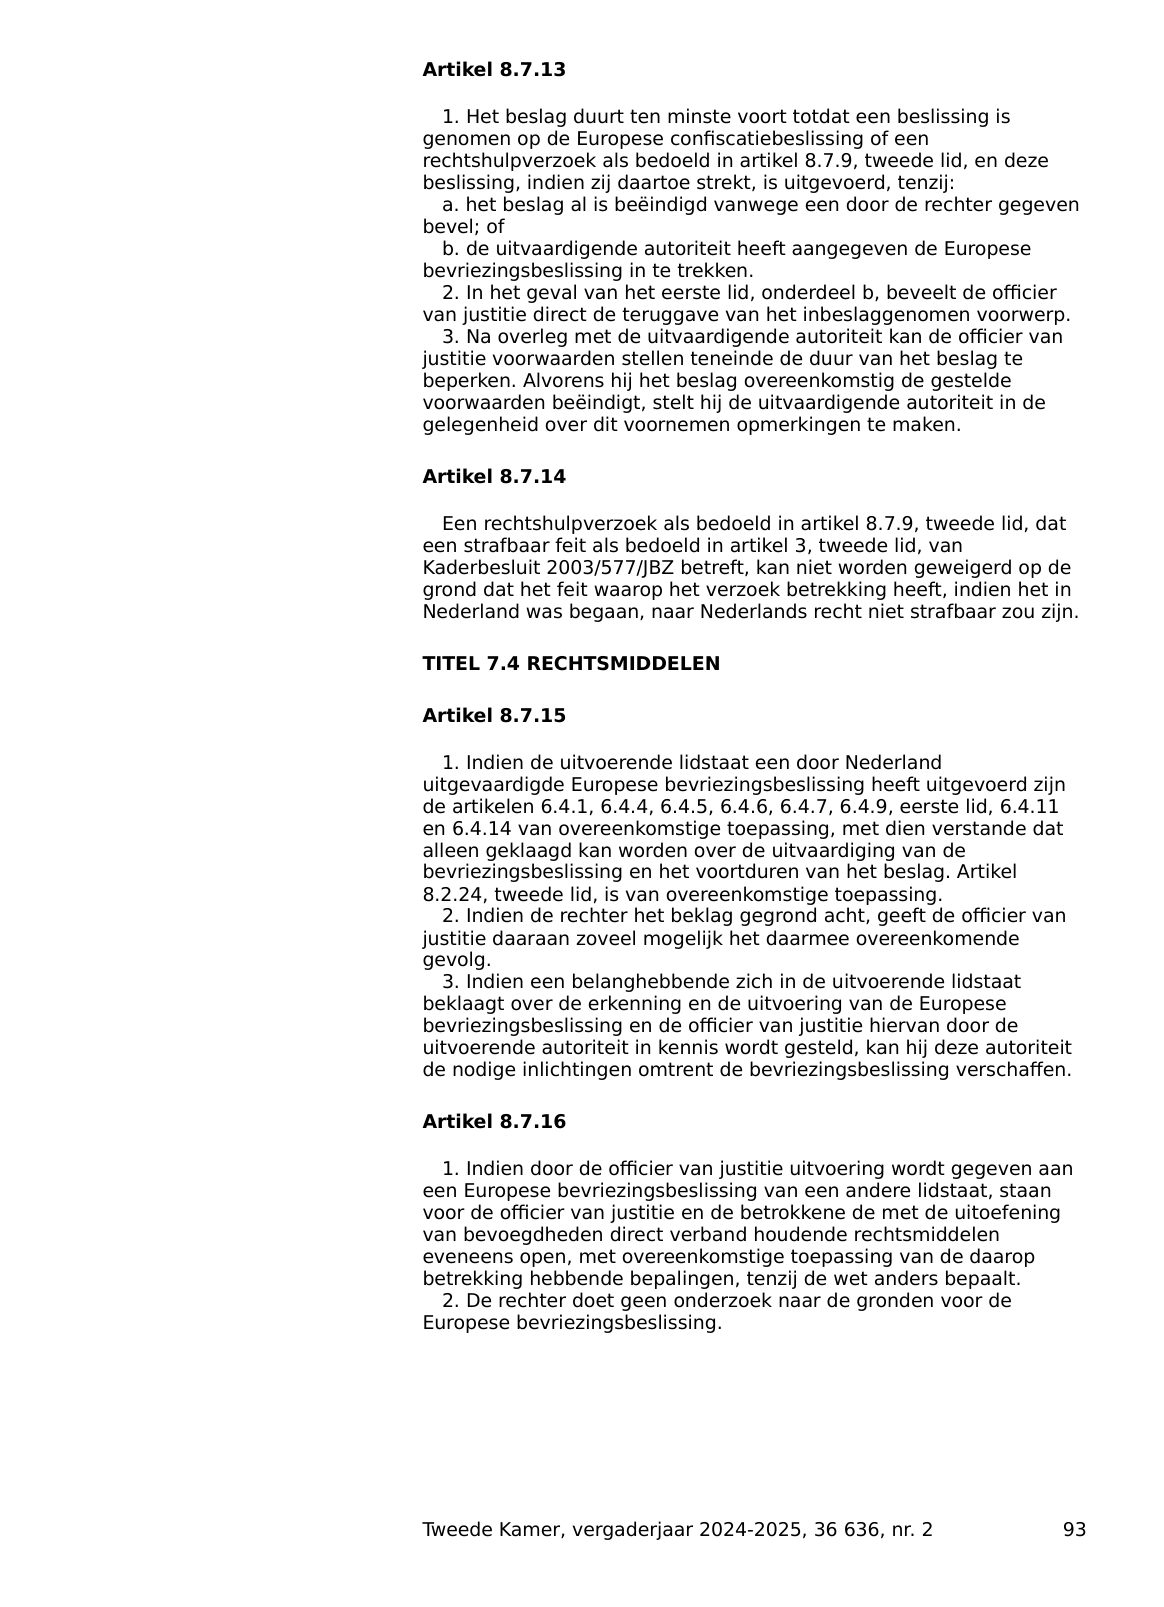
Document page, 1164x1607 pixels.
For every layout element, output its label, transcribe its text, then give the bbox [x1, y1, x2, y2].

text 3. Na overleg met de uitvaardigende autoriteit kan de officier van justitie voorwaarden stellen teneinde de duur van het beslag te beperken. Alvorens hij het beslag overeenkomstig de gestelde voorwaarden beëindigt, stelt hij de uitvaardigende autoriteit in de gelegenheid over dit voornemen opmerkingen te maken. [422, 326, 1087, 436]
text Een rechtshulpverzoek als bedoeld in artikel 8.7.9, tweede lid, dat een strafbaar feit als bedoeld in artikel 3, tweede lid, van Kaderbesluit 2003/577/JBZ betreft, kan niet worden geweigerd op de grond dat het feit waarop het verzoek betrekking heeft, indien het in Nederland was begaan, naar Nederlands recht niet strafbaar zou zijn. [422, 513, 1087, 623]
text 1. Indien door de officier van justitie uitvoering wordt gegeven aan een Europese bevriezingsbeslissing van een andere lidstaat, staan voor de officier van justitie en de betrokkene de met de uitoefening van bevoegdheden direct verband houdende rechtsmiddelen eveneens open, met overeenkomstige toepassing van de daarop betrekking hebbende bepalingen, tenzij de wet anders bepaalt. [422, 1158, 1087, 1290]
text 1. Het beslag duurt ten minste voort totdat een beslissing is genomen op de Europese confiscatiebeslissing of een rechtshulpverzoek als bedoeld in artikel 8.7.9, tweede lid, en deze beslissing, indien zij daartoe strekt, is uitgevoerd, tenzij: [422, 106, 1087, 194]
text 3. Indien een belanghebbende zich in de uitvoerende lidstaat beklaagt over de erkenning en de uitvoering van de Europese bevriezingsbeslissing en de officier van justitie hiervan door de uitvoerende autoriteit in kennis wordt gesteld, kan hij deze autoriteit de nodige inlichtingen omtrent de bevriezingsbeslissing verschaffen. [422, 971, 1087, 1081]
text 2. Indien de rechter het beklag gegrond acht, geeft de officier van justitie daaraan zoveel mogelijk het daarmee overeenkomende gevolg. [422, 905, 1087, 971]
text 2. In het geval van het eerste lid, onderdeel b, beveelt de officier van justitie direct de teruggave van het inbeslaggenomen voorwerp. [422, 282, 1087, 326]
subtitle Artikel 8.7.16 [422, 1111, 1087, 1133]
text 1. Indien de uitvoerende lidstaat een door Nederland uitgevaardigde Europese bevriezingsbeslissing heeft uitgevoerd zijn de artikelen 6.4.1, 6.4.4, 6.4.5, 6.4.6, 6.4.7, 6.4.9, eerste lid, 6.4.11 en 6.4.14 van overeenkomstige toepassing, met dien verstande dat alleen geklaagd kan worden over de uitvaardiging van de bevriezingsbeslissing en het voortduren van het beslag. Artikel 8.2.24, tweede lid, is van overeenkomstige toepassing. [422, 752, 1087, 905]
text 2. De rechter doet geen onderzoek naar de gronden voor de Europese bevriezingsbeslissing. [422, 1290, 1087, 1334]
subtitle Artikel 8.7.14 [422, 466, 1087, 488]
subtitle Artikel 8.7.13 [422, 59, 1087, 81]
text a. het beslag al is beëindigd vanwege een door de rechter gegeven bevel; of [422, 194, 1087, 238]
subtitle TITEL 7.4 RECHTSMIDDELEN [422, 653, 1087, 674]
text b. de uitvaardigende autoriteit heeft aangegeven de Europese bevriezingsbeslissing in te trekken. [422, 238, 1087, 282]
subtitle Artikel 8.7.15 [422, 704, 1087, 727]
